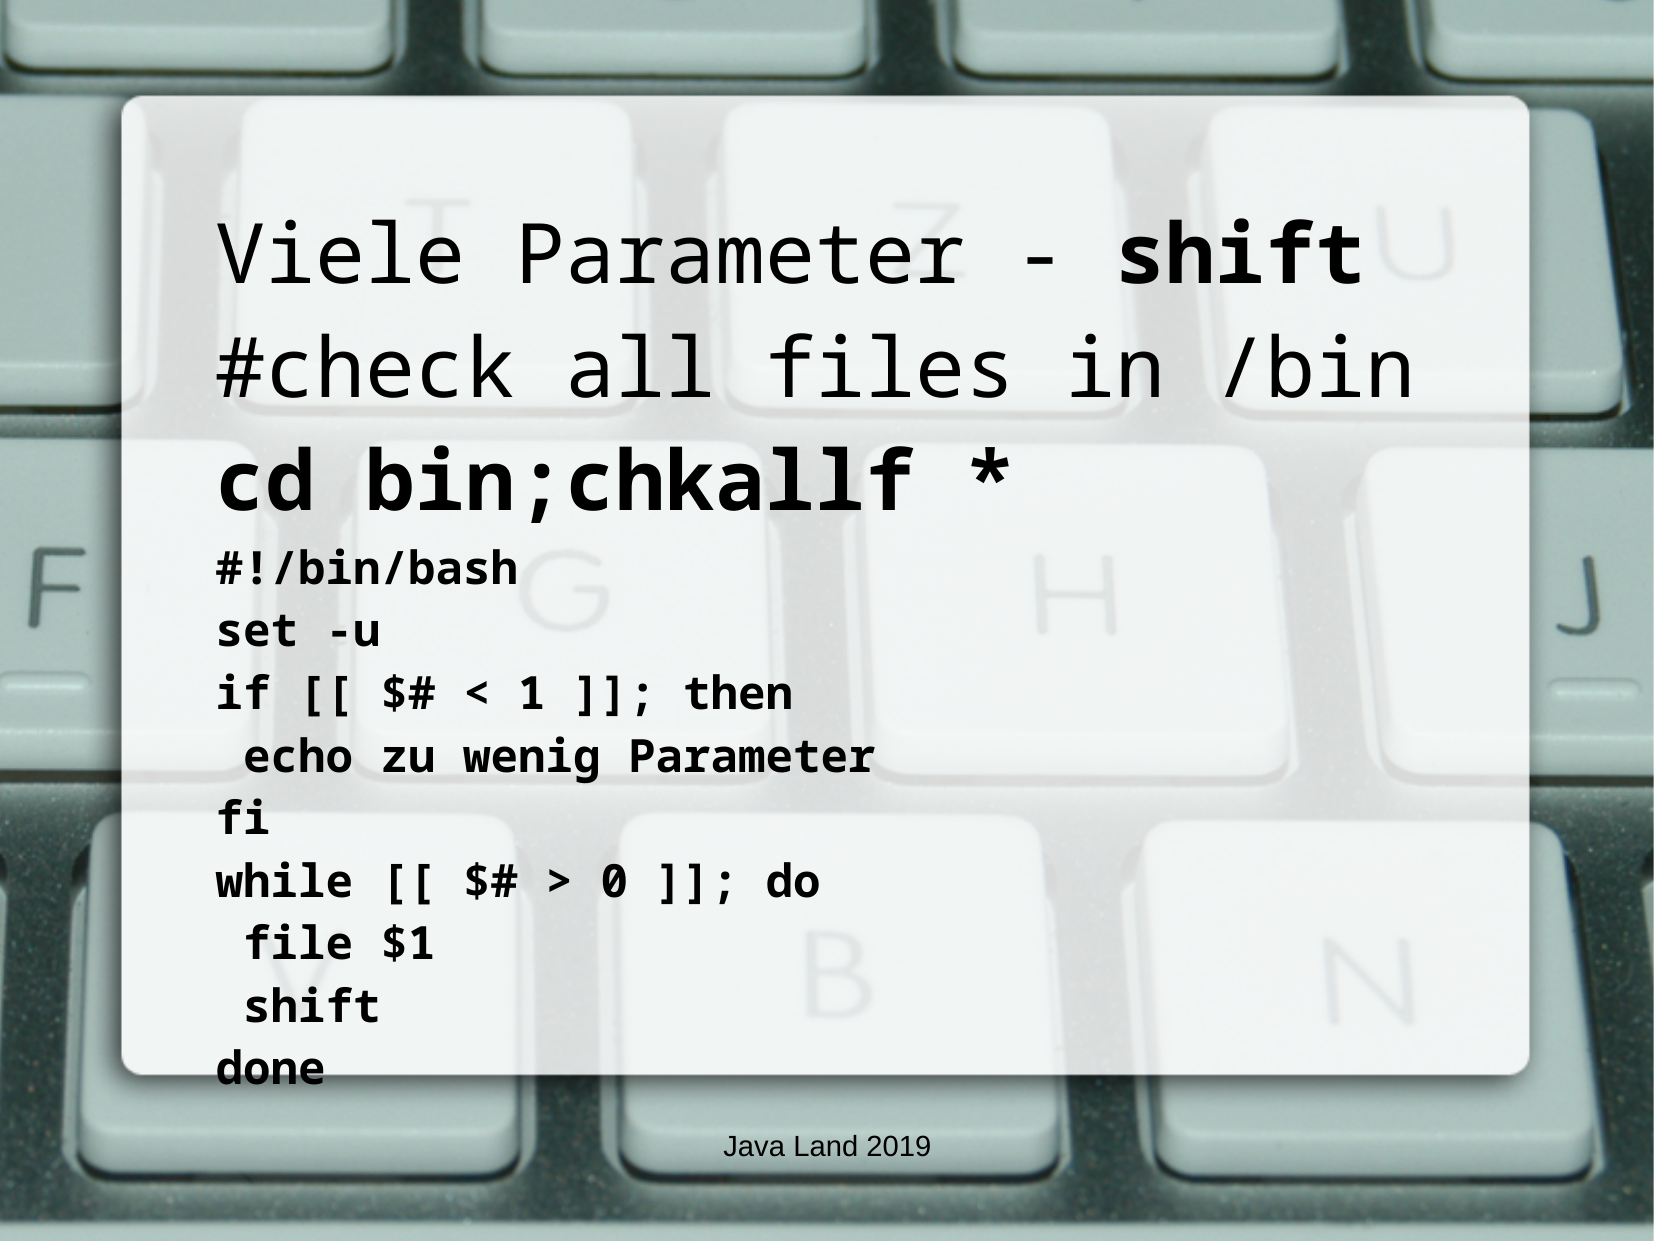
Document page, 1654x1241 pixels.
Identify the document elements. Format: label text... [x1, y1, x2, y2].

text_box Viele Parameter - shift #check all files in /bin cd bin;chkallf * #!/bin/bash set -u if [[ $# < 1 ]]; then echo zu wenig Parameter fi while [[ $# > 0 ]]; do file $1 shift done [215, 194, 1426, 974]
picture [0, 0, 1654, 1241]
title [280, 170, 1436, 934]
